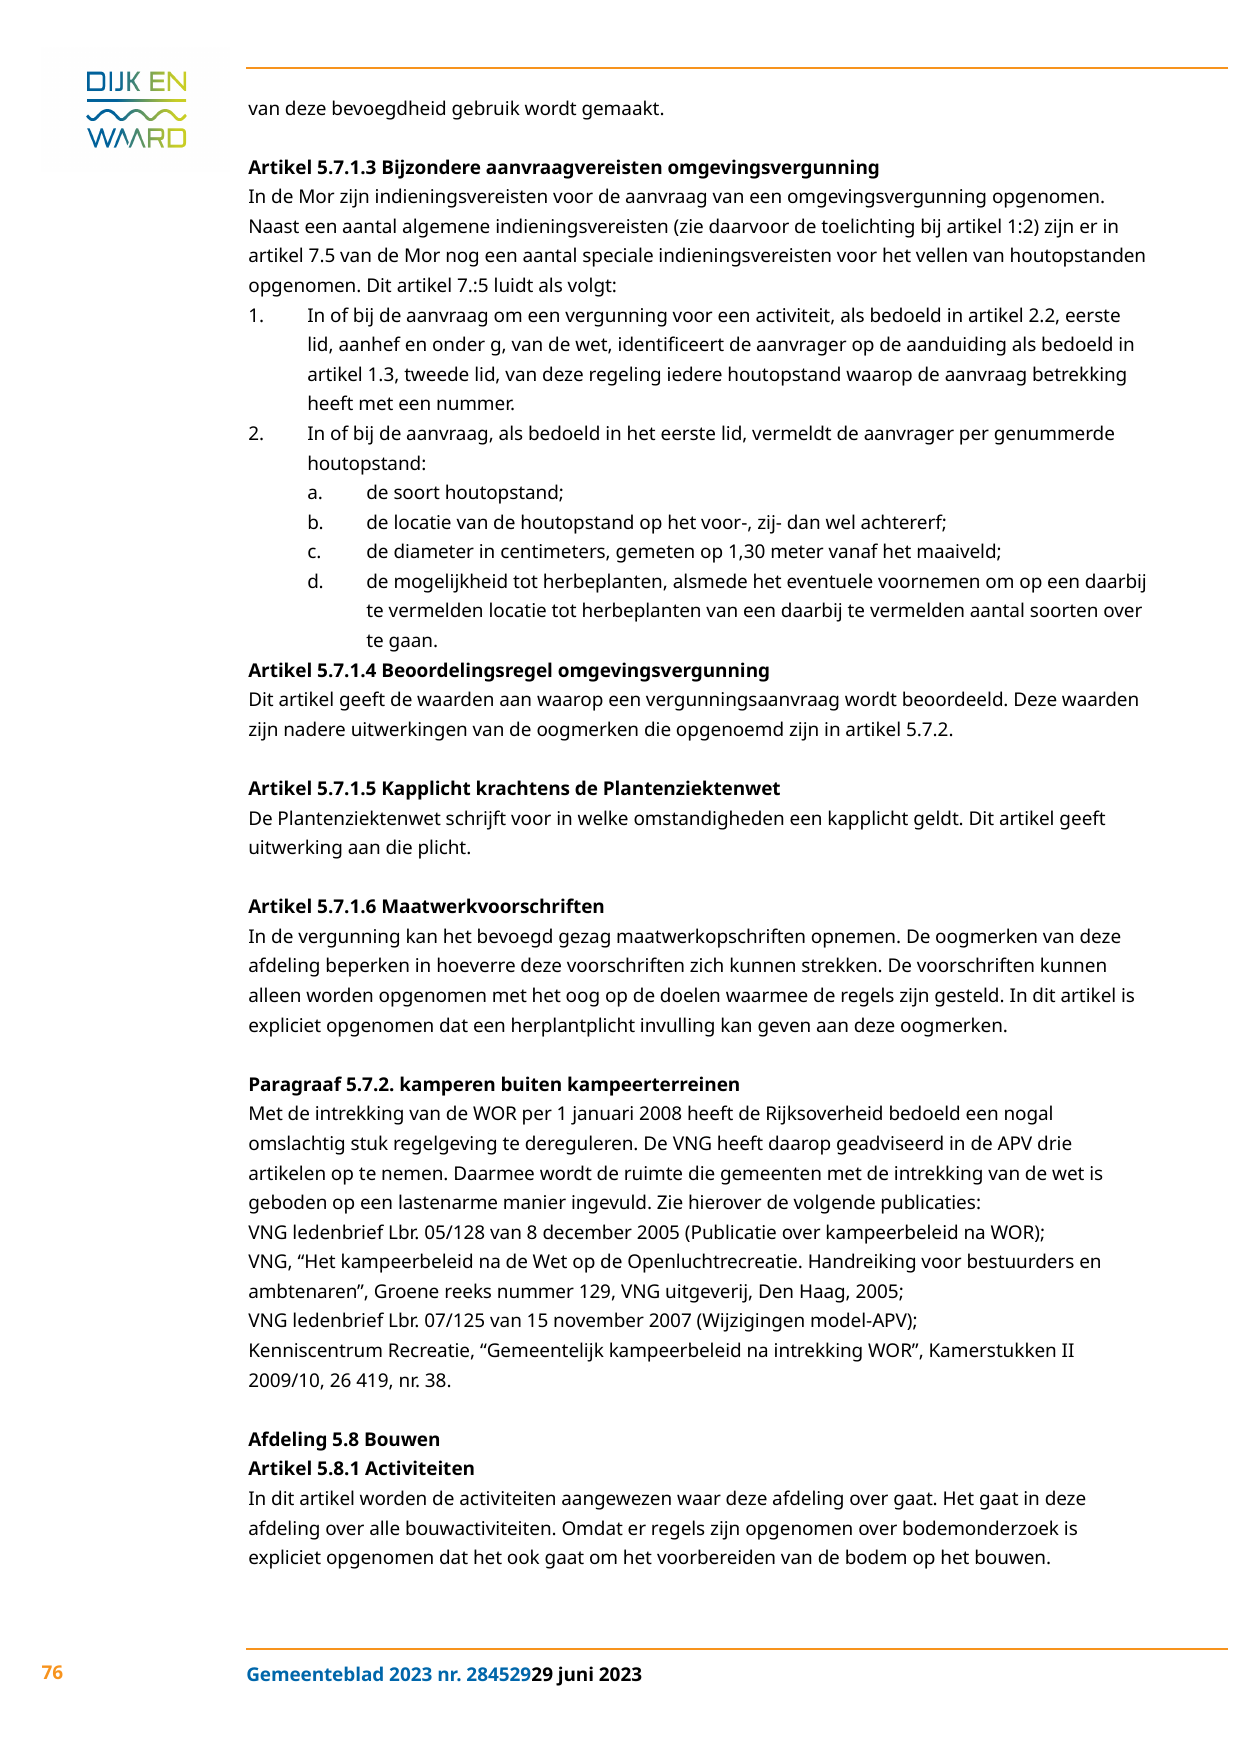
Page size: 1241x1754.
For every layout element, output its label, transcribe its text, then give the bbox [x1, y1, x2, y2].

text VNG ledenbrief Lbr. 07/125 van 15 november 2007 (Wijzigingen model-APV); [248, 1308, 1152, 1333]
text Artikel 5.7.1.5 Kapplicht krachtens de Plantenziektenwet [248, 775, 1152, 801]
text In de vergunning kan het bevoegd gezag maatwerkopschriften opnemen. De oogmerken van deze afdeling beperken in hoeverre deze voorschriften zich kunnen strekken. De voorschriften kunnen alleen worden opgenomen met het oog op de doelen waarmee de regels zijn gesteld. In dit artikel is expliciet opgenomen dat een herplantplicht invulling kan geven aan deze oogmerken. [248, 923, 1152, 1038]
text VNG, “Het kampeerbeleid na de Wet op de Openluchtrecreatie. Handreiking voor bestuurders en ambtenaren”, Groene reeks nummer 129, VNG uitgeverij, Den Haag, 2005; [248, 1248, 1152, 1304]
list de soort houtopstand; [307, 479, 1152, 505]
text In de Mor zijn indieningsvereisten voor de aanvraag van een omgevingsvergunning opgenomen. Naast een aantal algemene indieningsvereisten (zie daarvoor de toelichting bij artikel 1:2) zijn er in artikel 7.5 van de Mor nog een aantal speciale indieningsvereisten voor het vellen van houtopstanden opgenomen. Dit artikel 7.:5 luidt als volgt: [248, 183, 1152, 298]
text Paragraaf 5.7.2. kamperen buiten kampeerterreinen [248, 1071, 1152, 1097]
list In of bij de aanvraag om een vergunning voor een activiteit, als bedoeld in artikel 2.2, eerste lid, aanhef en onder g, van de wet, identificeert de aanvrager op de aanduiding als bedoeld in artikel 1.3, tweede lid, van deze regeling iedere houtopstand waarop de aanvraag betrekking heeft met een nummer. [248, 302, 1152, 416]
text Afdeling 5.8 Bouwen [248, 1426, 1152, 1452]
text Artikel 5.7.1.4 Beoordelingsregel omgevingsvergunning [248, 657, 1152, 683]
text VNG ledenbrief Lbr. 05/128 van 8 december 2005 (Publicatie over kampeerbeleid na WOR); [248, 1219, 1152, 1245]
list de mogelijkheid tot herbeplanten, alsmede het eventuele voornemen om op een daarbij te vermelden locatie tot herbeplanten van een daarbij te vermelden aantal soorten over te gaan. [307, 568, 1152, 653]
text Artikel 5.7.1.3 Bijzondere aanvraagvereisten omgevingsvergunning [248, 154, 1152, 180]
list In of bij de aanvraag, als bedoeld in het eerste lid, vermeldt de aanvrager per genummerde houtopstand: [248, 420, 1152, 476]
text Artikel 5.8.1 Activiteiten [248, 1456, 1152, 1481]
list de locatie van de houtopstand op het voor-, zij- dan wel achtererf; [307, 509, 1152, 535]
text Artikel 5.7.1.6 Maatwerkvoorschriften [248, 893, 1152, 919]
text De Plantenziektenwet schrijft voor in welke omstandigheden een kapplicht geldt. Dit artikel geeft uitwerking aan die plicht. [248, 805, 1152, 860]
text In dit artikel worden de activiteiten aangewezen waar deze afdeling over gaat. Het gaat in deze afdeling over alle bouwactiviteiten. Omdat er regels zijn opgenomen over bodemonderzoek is expliciet opgenomen dat het ook gaat om het voorbereiden van de bodem op het bouwen. [248, 1485, 1152, 1570]
text Dit artikel geeft de waarden aan waarop een vergunningsaanvraag wordt beoordeeld. Deze waarden zijn nadere uitwerkingen van de oogmerken die opgenoemd zijn in artikel 5.7.2. [248, 686, 1152, 742]
list de diameter in centimeters, gemeten op 1,30 meter vanaf het maaiveld; [307, 538, 1152, 564]
text van deze bevoegdheid gebruik wordt gemaakt. [248, 95, 1152, 121]
text Kenniscentrum Recreatie, “Gemeentelijk kampeerbeleid na intrekking WOR”, Kamerstukken II 2009/10, 26 419, nr. 38. [248, 1337, 1152, 1393]
picture [41, 47, 231, 172]
text Met de intrekking van de WOR per 1 januari 2008 heeft de Rijksoverheid bedoeld een nogal omslachtig stuk regelgeving te dereguleren. De VNG heeft daarop geadviseerd in de APV drie artikelen op te nemen. Daarmee wordt de ruimte die gemeenten met de intrekking van de wet is geboden op een lastenarme manier ingevuld. Zie hierover de volgende publicaties: [248, 1101, 1152, 1215]
